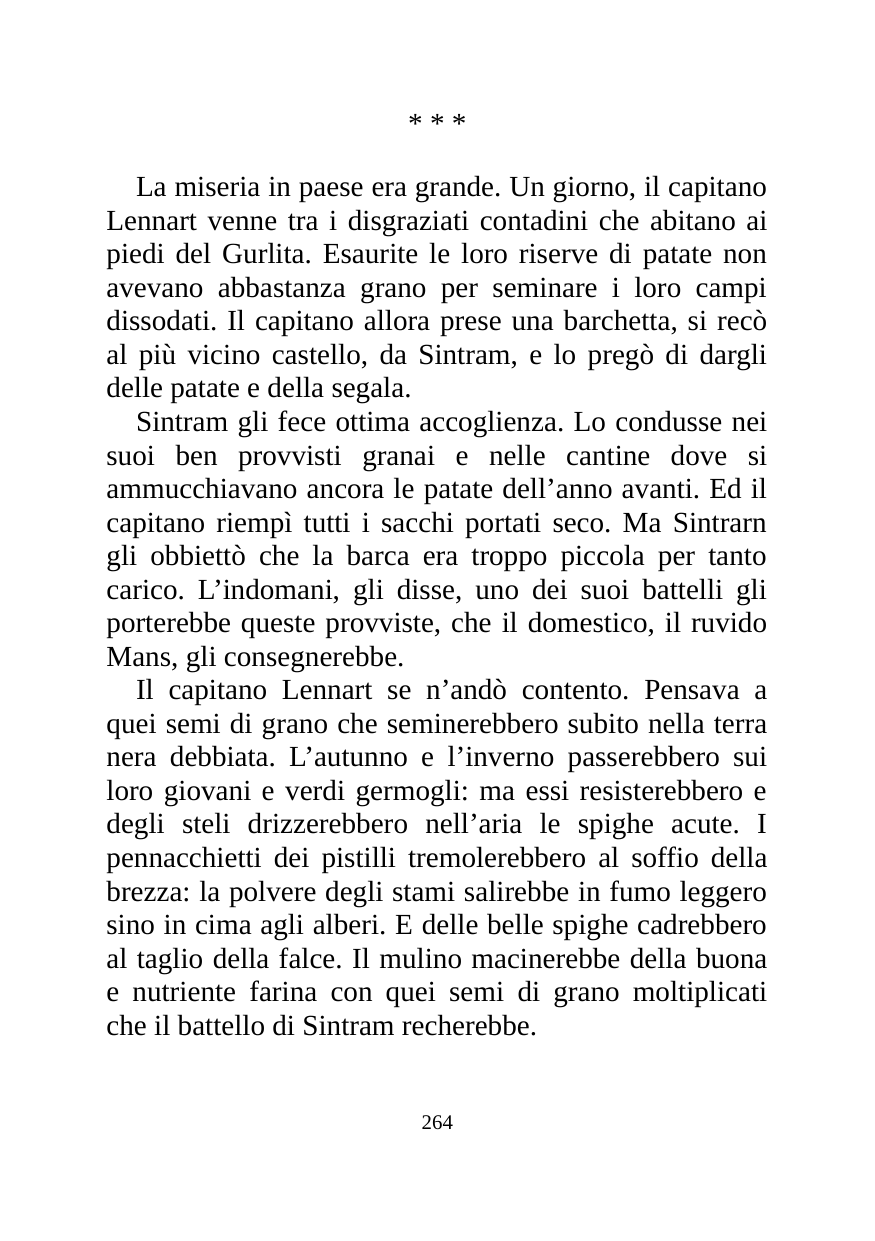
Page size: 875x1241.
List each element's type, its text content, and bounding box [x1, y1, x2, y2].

text Il capitano Lennart se n’andò contento. Pensava a quei semi di grano che seminerebbero subito nella terra nera debbiata. L’autunno e l’inverno passerebbero sui loro giovani e verdi germogli: ma essi resisterebbero e degli steli drizzerebbero nell’aria le spighe acute. I pennacchietti dei pistilli tremolerebbero al soffio della brezza: la polvere degli stami salirebbe in fumo leggero sino in cima agli alberi. E delle belle spighe cadrebbero al taglio della falce. Il mulino macinerebbe della buona e nutriente farina con quei semi di grano moltiplicati che il battello di Sintram recherebbe. [106, 672, 768, 1041]
text * * * [106, 106, 768, 140]
text Sintram gli fece ottima accoglienza. Lo condusse nei suoi ben provvisti granai e nelle cantine dove si ammucchiavano ancora le patate dell’anno avanti. Ed il capitano riempì tutti i sacchi portati seco. Ma Sintrarn gli obbiettò che la barca era troppo piccola per tanto carico. L’indomani, gli disse, uno dei suoi battelli gli porterebbe queste provviste, che il domestico, il ruvido Mans, gli consegnerebbe. [106, 404, 768, 672]
text La miseria in paese era grande. Un giorno, il capitano Lennart venne tra i disgraziati contadini che abitano ai piedi del Gurlita. Esaurite le loro riserve di patate non avevano abbastanza grano per seminare i loro campi dissodati. Il capitano allora prese una barchetta, si recò al più vicino castello, da Sintram, e lo pregò di dargli delle patate e della segala. [106, 169, 768, 404]
